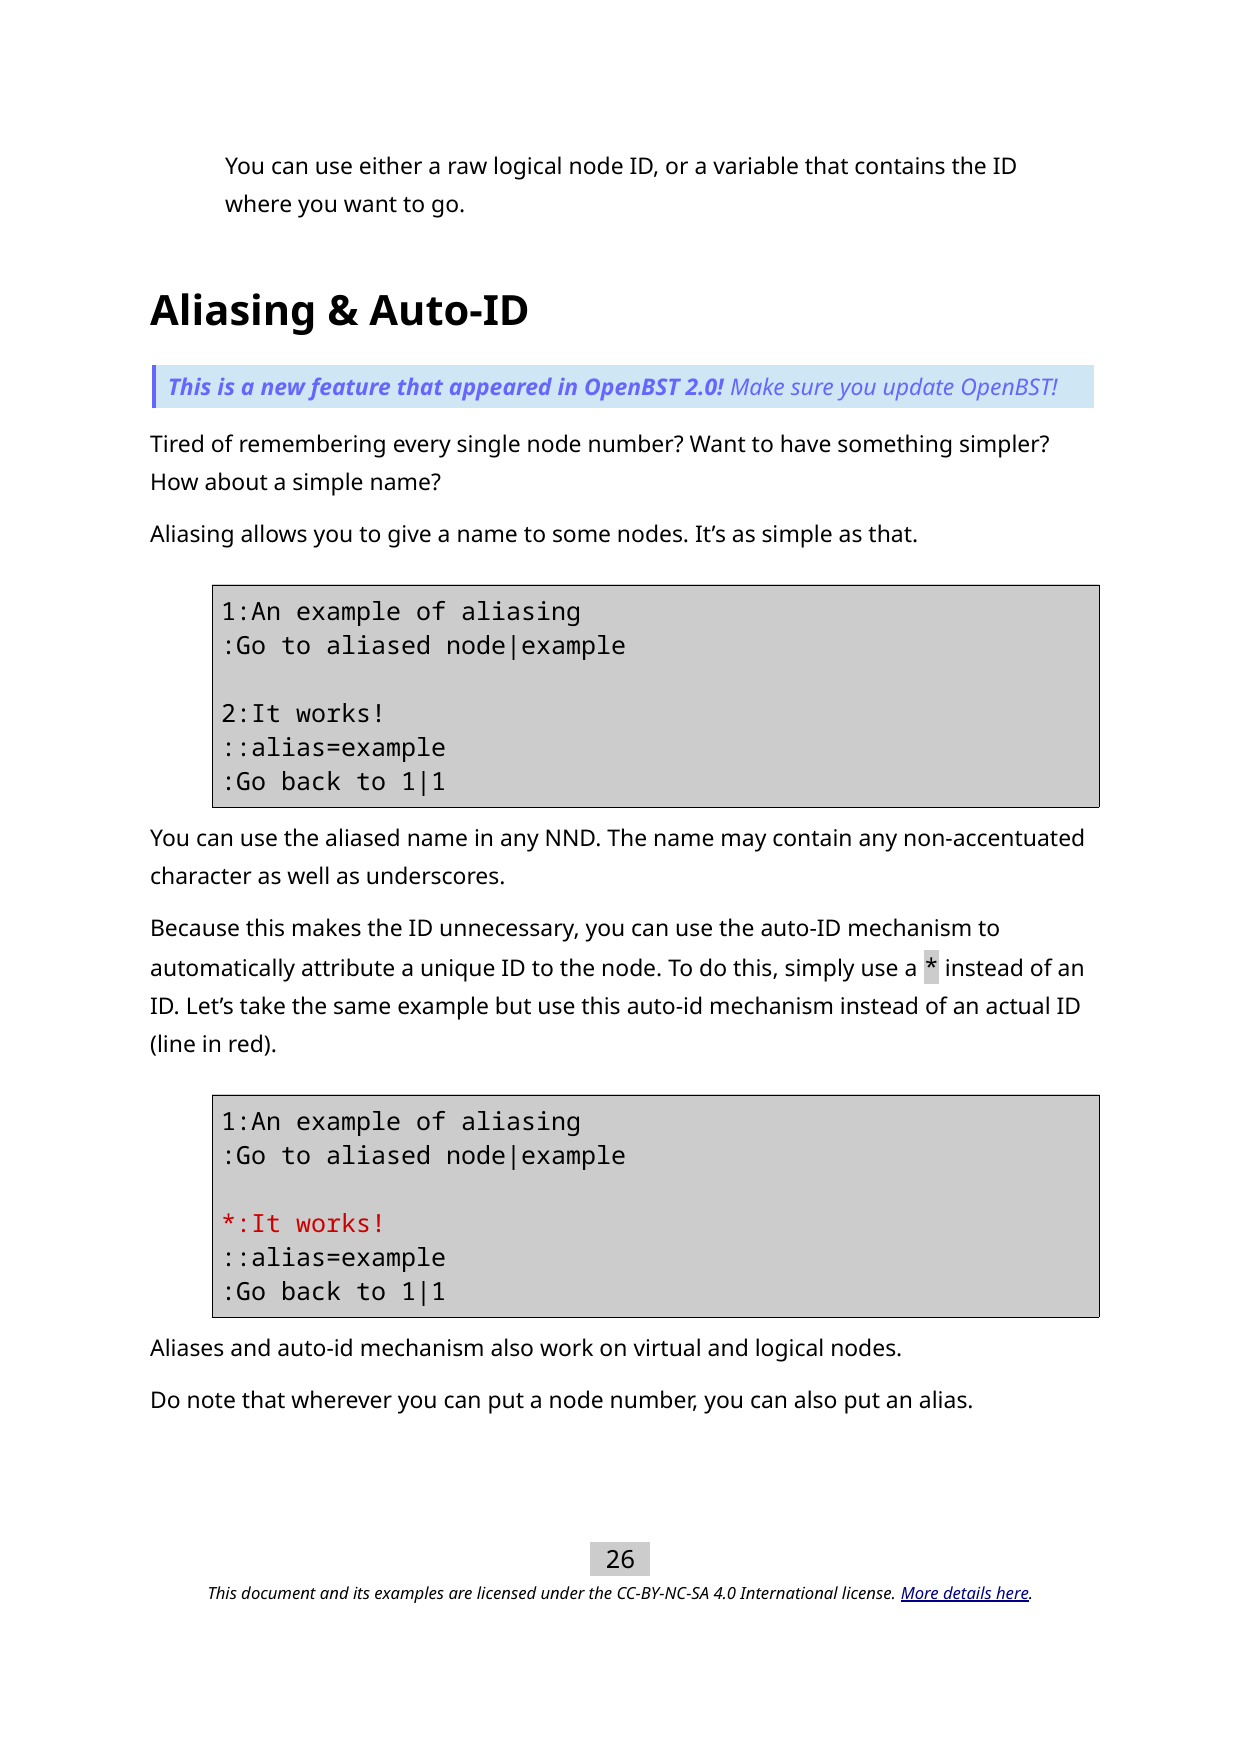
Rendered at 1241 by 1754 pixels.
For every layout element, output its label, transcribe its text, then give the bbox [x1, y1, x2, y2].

text You can use the aliased name in any NND. The name may contain any non-accentuated character as well as underscores. [150, 822, 1090, 891]
text 1:An example of aliasing [213, 1096, 1099, 1129]
text :Go back to 1|1 [213, 755, 1099, 807]
text :Go to aliased node|example [213, 1129, 1099, 1163]
text :Go to aliased node|example [213, 619, 1099, 653]
text *:It works! [213, 1197, 1099, 1231]
text Do note that wherever you can put a node number, you can also put an alias. [150, 1384, 1090, 1415]
text :Go back to 1|1 [213, 1265, 1099, 1317]
text ::alias=example [213, 1231, 1099, 1265]
text Aliasing allows you to give a name to some nodes. It’s as simple as that. [150, 517, 1090, 549]
text Aliases and auto-id mechanism also work on virtual and logical nodes. [150, 1332, 1090, 1363]
text Because this makes the ID unnecessary, you can use the auto-ID mechanism to automatically attribute a unique ID to the node. To do this, simply use a * instead of an ID. Let’s take the same example but use this auto-id mechanism instead of an actual ID (line in red). [150, 912, 1090, 1059]
text This is a new feature that appeared in OpenBST 2.0! Make sure you update OpenBST! [156, 365, 1090, 408]
text Tired of remembering every single node number? Want to have something simpler? How about a simple name? [150, 428, 1090, 497]
subtitle Aliasing & Auto-ID [150, 281, 1090, 338]
text 1:An example of aliasing [213, 586, 1099, 619]
text 2:It works! [213, 687, 1099, 721]
text ::alias=example [213, 721, 1099, 755]
list You can use either a raw logical node ID, or a variable that contains the ID where you want to go. [187, 150, 1090, 219]
